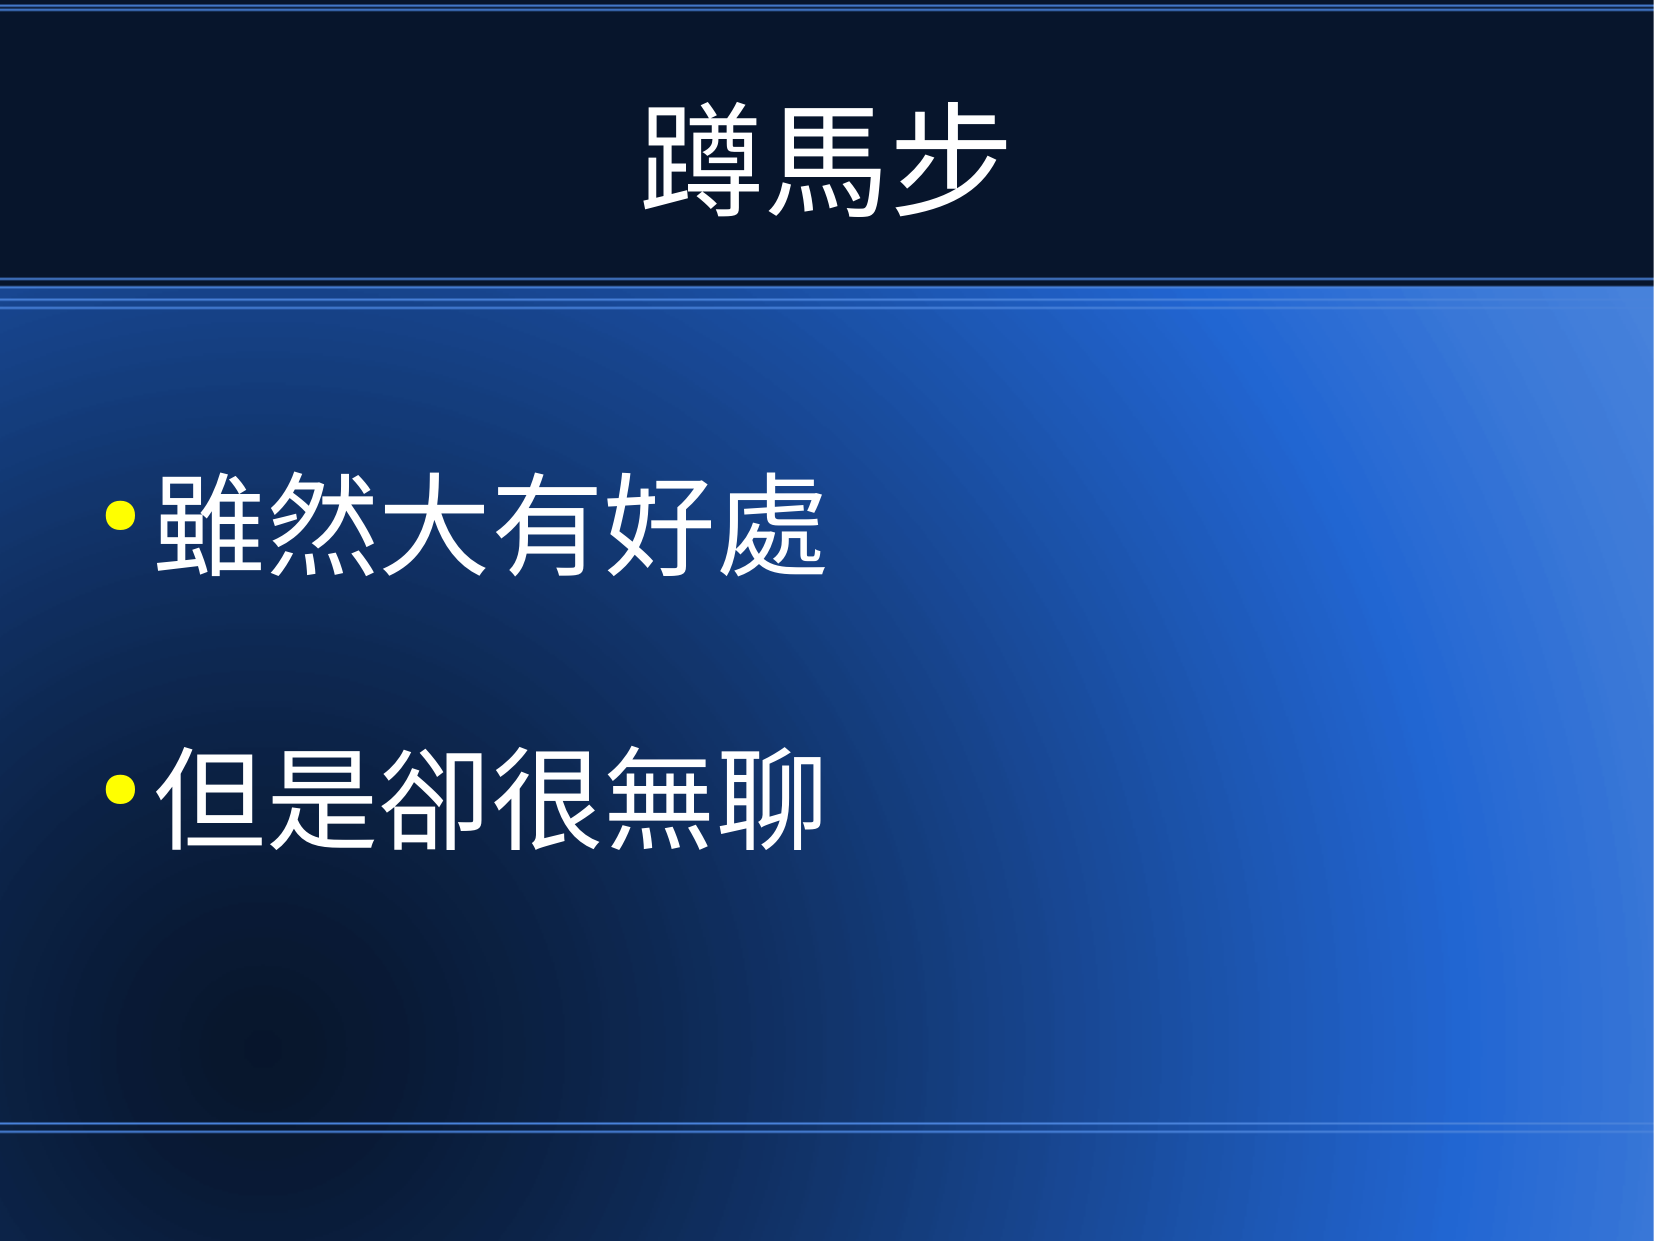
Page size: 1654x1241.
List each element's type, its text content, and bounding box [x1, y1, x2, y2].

title 蹲馬步 [82, 49, 1571, 257]
picture [0, 0, 1654, 1241]
list 雖然大有好處 但是卻很無聊 [82, 355, 1571, 1241]
